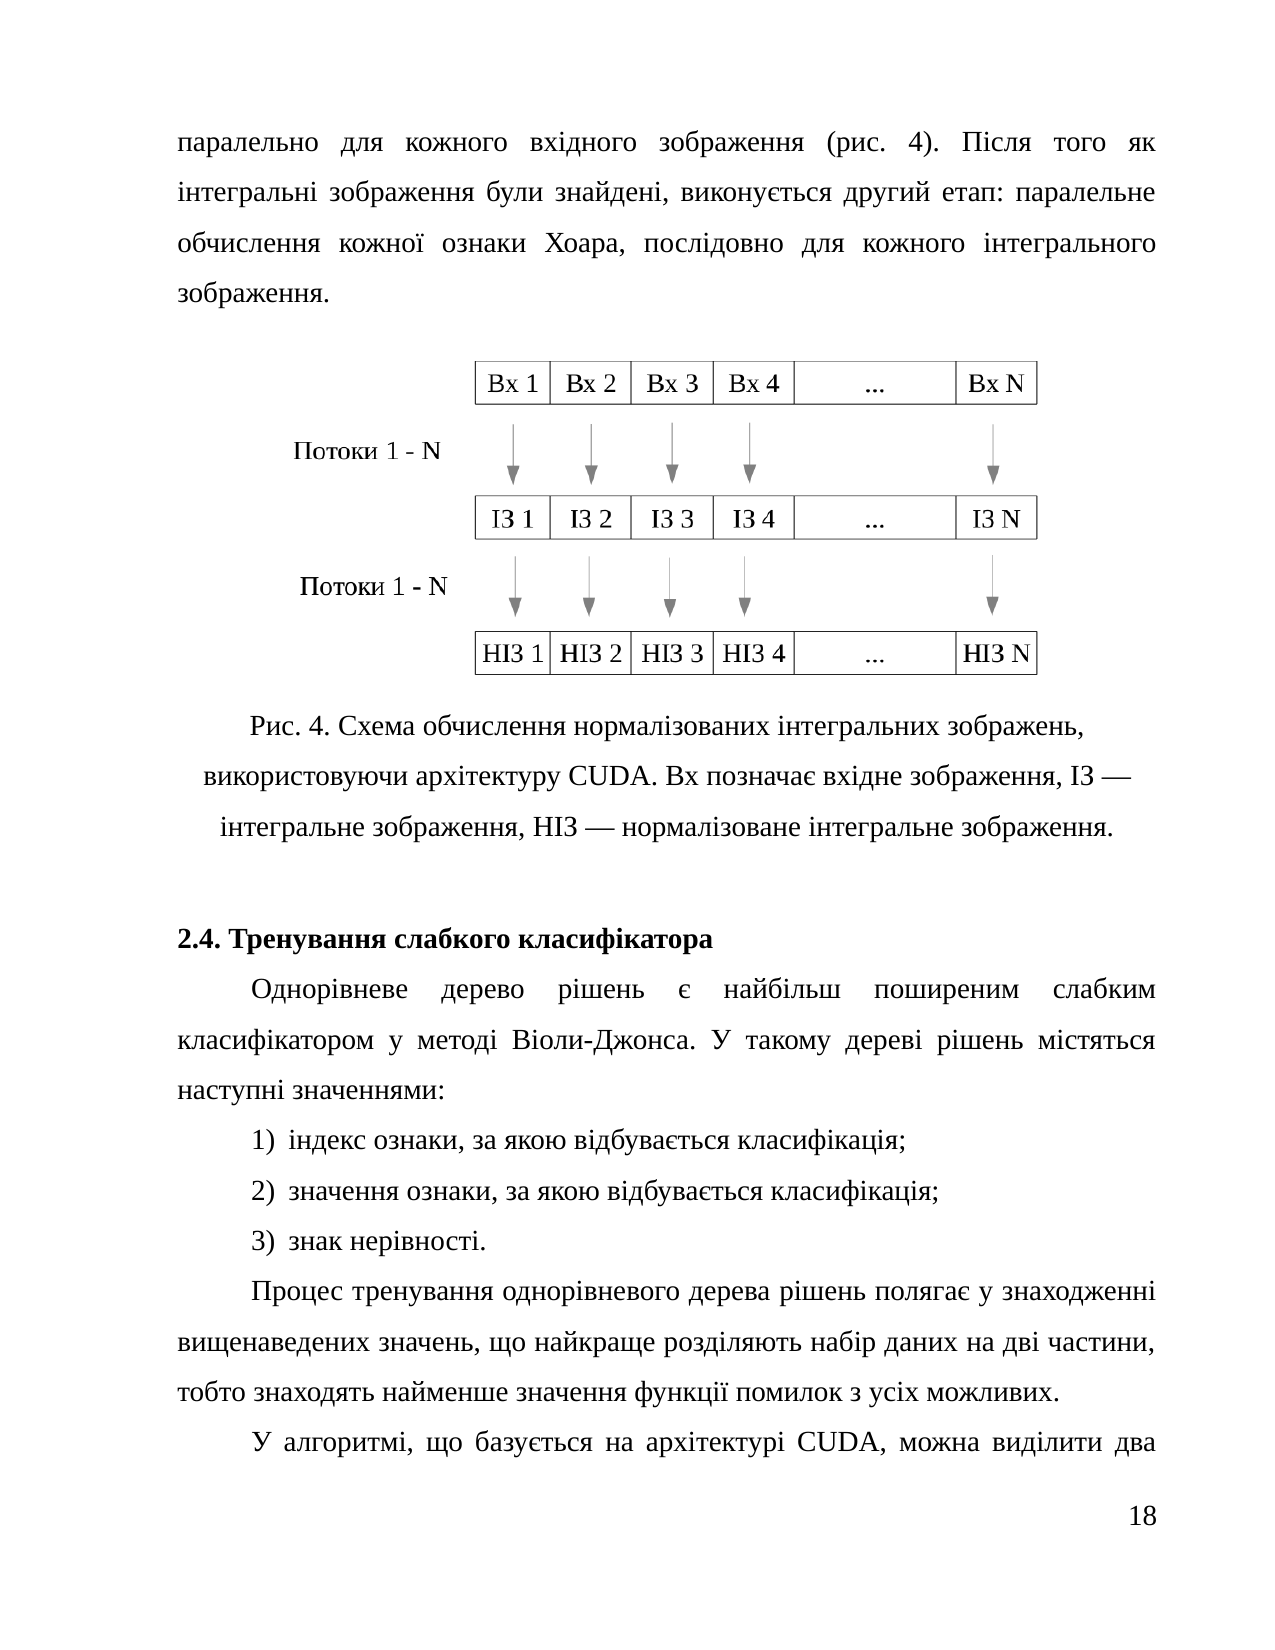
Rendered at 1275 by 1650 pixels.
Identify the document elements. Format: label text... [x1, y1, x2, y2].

text Однорівневе дерево рішень є найбільш поширеним слабким класифікатором у методі Віоли-Джонса. У такому дереві рішень містяться наступні значеннями: [177, 972, 1157, 1106]
text паралельно для кожного вхідного зображення (рис. 4). Після того як інтегральні зображення були знайдені, виконується другий етап: паралельне обчислення кожної ознаки Хоара, послідовно для кожного інтегрального зображення. [177, 124, 1157, 309]
picture [272, 337, 1062, 692]
list знак нерівності. [251, 1223, 1157, 1257]
text Процес тренування однорівневого дерева рішень полягає у знаходженні вищенаведених значень, що найкраще розділяють набір даних на дві частини, тобто знаходять найменше значення функції помилок з усіх можливих. [177, 1273, 1157, 1408]
text Рис. 4. Схема обчислення нормалізованих інтегральних зображень, використовуючи архітектуру CUDA. Вх позначає вхідне зображення, ІЗ — інтегральне зображення, НІЗ — нормалізоване інтегральне зображення. [177, 708, 1157, 842]
list значення ознаки, за якою відбувається класифікація; [251, 1173, 1157, 1206]
subtitle 2.4. Тренування слабкого класифікатора [177, 921, 1157, 955]
text У алгоритмі, що базується на архітектурі CUDA, можна виділити два [177, 1424, 1157, 1458]
list індекс ознаки, за якою відбувається класифікація; [251, 1122, 1157, 1156]
